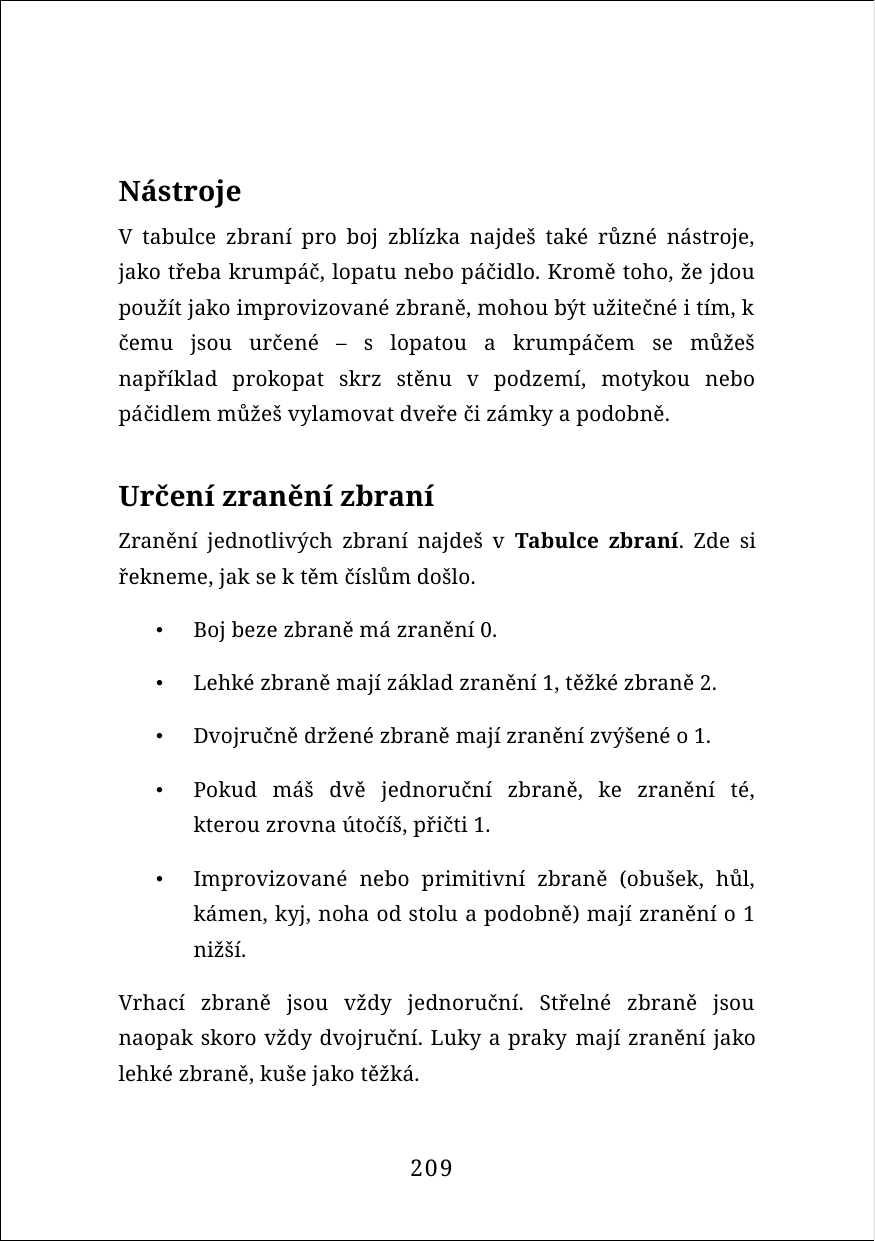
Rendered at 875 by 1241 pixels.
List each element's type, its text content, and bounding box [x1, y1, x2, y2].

subtitle Určení zranění zbraní [118, 476, 756, 515]
text Zranění jednotlivých zbraní najdeš v Tabulce zbraní. Zde si řekneme, jak se k těm číslům došlo. [118, 526, 756, 590]
list Pokud máš dvě jednoruční zbraně, ke zranění té, kterou zrovna útočíš, přičti 1. [156, 775, 756, 839]
list Boj beze zbraně má zranění 0. [156, 615, 756, 644]
text V tabulce zbraní pro boj zblízka najdeš také různé nástroje, jako třeba krumpáč, lopatu nebo páčidlo. Kromě toho, že jdou použít jako improvizované zbraně, mohou být užitečné i tím, k čemu jsou určené – s lopatou a krumpáčem se můžeš například prokopat skrz stěnu v podzemí, motykou nebo páčidlem můžeš vylamovat dveře či zámky a podobně. [118, 222, 756, 428]
text Vrhací zbraně jsou vždy jednoruční. Střelné zbraně jsou naopak skoro vždy dvojruční. Luky a praky mají zranění jako lehké zbraně, kuše jako těžká. [118, 988, 756, 1087]
list Lehké zbraně mají základ zranění 1, těžké zbraně 2. [156, 668, 756, 697]
list Improvizované nebo primitivní zbraně (obušek, hůl, kámen, kyj, noha od stolu a podobně) mají zranění o 1 nižší. [156, 864, 756, 963]
subtitle Nástroje [118, 172, 756, 210]
list Dvojručně držené zbraně mají zranění zvýšené o 1. [156, 722, 756, 750]
